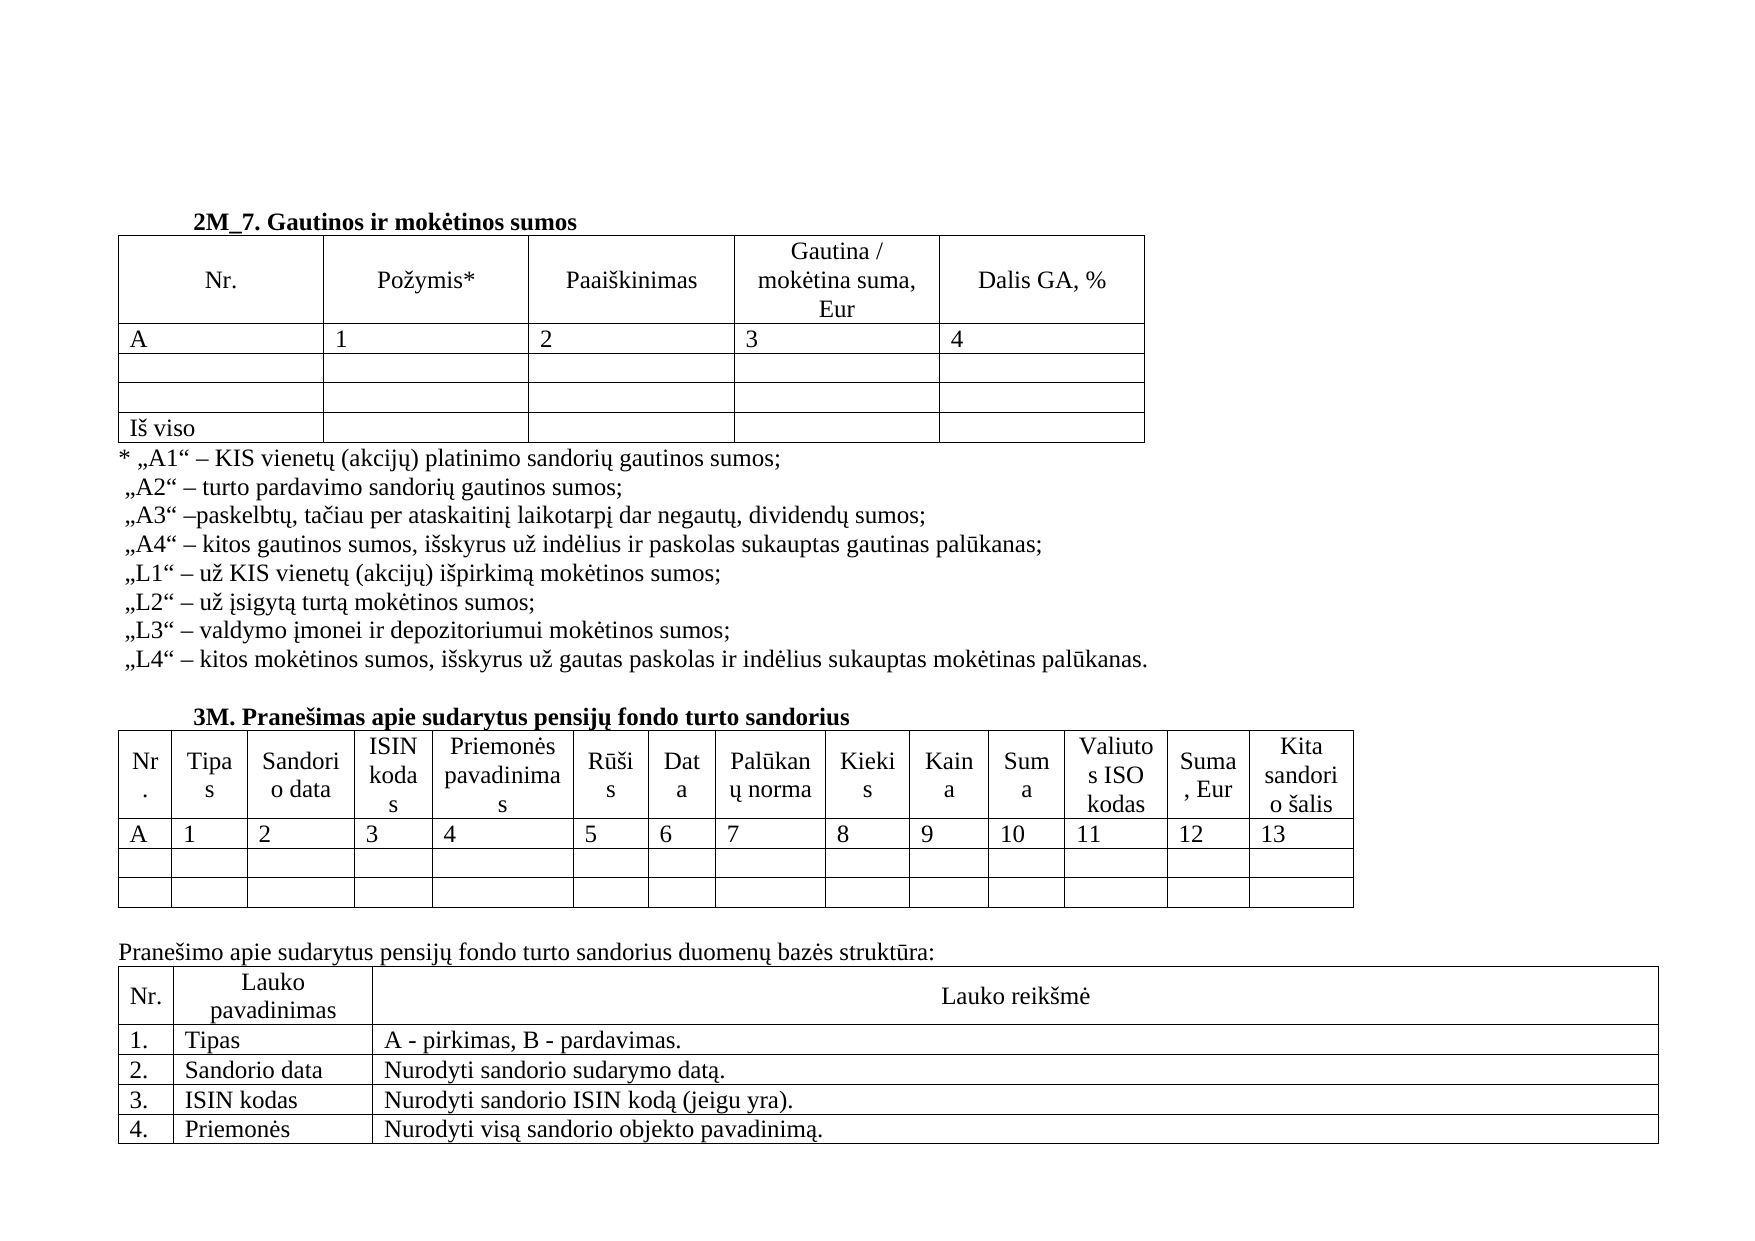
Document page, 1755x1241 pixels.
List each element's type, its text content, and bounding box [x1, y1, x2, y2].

table_header Rūšis [574, 731, 648, 818]
text „A3“ –paskelbtų, tačiau per ataskaitinį laikotarpį dar negautų, dividendų sumos; [118, 500, 1636, 529]
table_cell [324, 413, 528, 442]
text 2M_7. Gautinos ir mokėtinos sumos [118, 207, 1636, 235]
table_cell [940, 354, 1144, 382]
table_cell [248, 878, 354, 907]
table_cell Nurodyti sandorio sudarymo datą. [373, 1055, 1658, 1084]
table_cell Sandorio data [174, 1055, 372, 1084]
table_header Nr. [119, 731, 171, 818]
table_cell [1065, 878, 1167, 907]
table_header Požymis* [324, 236, 528, 323]
text „L1“ – už KIS vienetų (akcijų) išpirkimą mokėtinos sumos; [118, 558, 1636, 587]
table_header Tipas [172, 731, 247, 818]
table_cell 8 [826, 819, 909, 847]
table_cell [324, 354, 528, 382]
table_cell [529, 413, 734, 442]
table_cell A [119, 819, 171, 847]
table_cell [1168, 878, 1249, 907]
table_cell [433, 878, 573, 907]
table_cell 2 [529, 324, 734, 352]
table_cell 11 [1065, 819, 1167, 847]
table_cell 7 [716, 819, 825, 847]
table_cell 2. [119, 1055, 173, 1084]
table_header Kaina [910, 731, 988, 818]
table_cell A - pirkimas, B - pardavimas. [373, 1025, 1658, 1054]
table_cell [649, 878, 715, 907]
table_header Data [649, 731, 715, 818]
table_cell Nurodyti sandorio ISIN kodą (jeigu yra). [373, 1085, 1658, 1113]
table_cell [355, 849, 432, 877]
table_cell [172, 849, 247, 877]
table_cell [989, 878, 1064, 907]
table_cell 2 [248, 819, 354, 847]
text „A4“ – kitos gautinos sumos, išskyrus už indėlius ir paskolas sukauptas gautinas palūkanas; [118, 529, 1636, 558]
table_cell 13 [1250, 819, 1353, 847]
table_cell 1. [119, 1025, 173, 1054]
table_cell 1 [172, 819, 247, 847]
table_header Lauko pavadinimas [174, 967, 372, 1024]
table_cell [529, 383, 734, 412]
table_cell [433, 849, 573, 877]
table_cell [574, 849, 648, 877]
text 3M. Pranešimas apie sudarytus pensijų fondo turto sandorius [118, 702, 1636, 730]
table_cell [826, 849, 909, 877]
table_cell 4. [119, 1115, 173, 1143]
text „L4“ – kitos mokėtinos sumos, išskyrus už gautas paskolas ir indėlius sukauptas mokėtinas palūkanas. [118, 644, 1636, 673]
table_cell [1168, 849, 1249, 877]
table_cell [119, 354, 323, 382]
table_cell [1250, 878, 1353, 907]
table_cell [940, 383, 1144, 412]
table_cell [735, 383, 939, 412]
table_header Kiekis [826, 731, 909, 818]
table_cell 1 [324, 324, 528, 352]
table_cell [172, 878, 247, 907]
text „L3“ – valdymo įmonei ir depozitoriumui mokėtinos sumos; [118, 615, 1636, 644]
text * „A1“ – KIS vienetų (akcijų) platinimo sandorių gautinos sumos; [118, 443, 1636, 472]
table_cell [989, 849, 1064, 877]
table_header Palūkanų norma [716, 731, 825, 818]
table_cell 6 [649, 819, 715, 847]
table_cell 3. [119, 1085, 173, 1113]
table_cell [355, 878, 432, 907]
table_cell ISIN kodas [174, 1085, 372, 1113]
table_header Kita sandorio šalis [1250, 731, 1353, 818]
table_cell 12 [1168, 819, 1249, 847]
table_cell Iš viso [119, 413, 323, 442]
table_cell 3 [355, 819, 432, 847]
table_cell 4 [940, 324, 1144, 352]
table_header Suma [989, 731, 1064, 818]
table_header Nr. [119, 967, 173, 1024]
table_header Priemonės pavadinimas [433, 731, 573, 818]
table_cell [324, 383, 528, 412]
text „L2“ – už įsigytą turtą mokėtinos sumos; [118, 587, 1636, 615]
table_cell [716, 849, 825, 877]
table_header ISIN kodas [355, 731, 432, 818]
text „A2“ – turto pardavimo sandorių gautinos sumos; [118, 472, 1636, 500]
text Pranešimo apie sudarytus pensijų fondo turto sandorius duomenų bazės struktūra: [118, 937, 1636, 966]
table_header Valiutos ISO kodas [1065, 731, 1167, 818]
table_header Sandorio data [248, 731, 354, 818]
table_cell Nurodyti visą sandorio objekto pavadinimą. [373, 1115, 1658, 1143]
table_cell [735, 354, 939, 382]
table_cell [119, 878, 171, 907]
table_cell [119, 383, 323, 412]
table_cell [1065, 849, 1167, 877]
table_cell 4 [433, 819, 573, 847]
table_header Nr. [119, 236, 323, 323]
table_cell A [119, 324, 323, 352]
table_cell [940, 413, 1144, 442]
table_cell [910, 849, 988, 877]
table_cell [574, 878, 648, 907]
table_cell [119, 849, 171, 877]
table_header Dalis GA, % [940, 236, 1144, 323]
table_cell [716, 878, 825, 907]
table_header Lauko reikšmė [373, 967, 1658, 1024]
table_header Gautina / mokėtina suma, Eur [735, 236, 939, 323]
table_cell 5 [574, 819, 648, 847]
table_cell [735, 413, 939, 442]
table_cell 10 [989, 819, 1064, 847]
table_cell [649, 849, 715, 877]
table_cell Priemonės [174, 1115, 372, 1143]
table_cell [248, 849, 354, 877]
table_header Suma, Eur [1168, 731, 1249, 818]
table_cell [1250, 849, 1353, 877]
table_cell Tipas [174, 1025, 372, 1054]
table_cell 3 [735, 324, 939, 352]
table_cell [826, 878, 909, 907]
table_cell [910, 878, 988, 907]
table_cell [529, 354, 734, 382]
table_cell 9 [910, 819, 988, 847]
table_header Paaiškinimas [529, 236, 734, 323]
